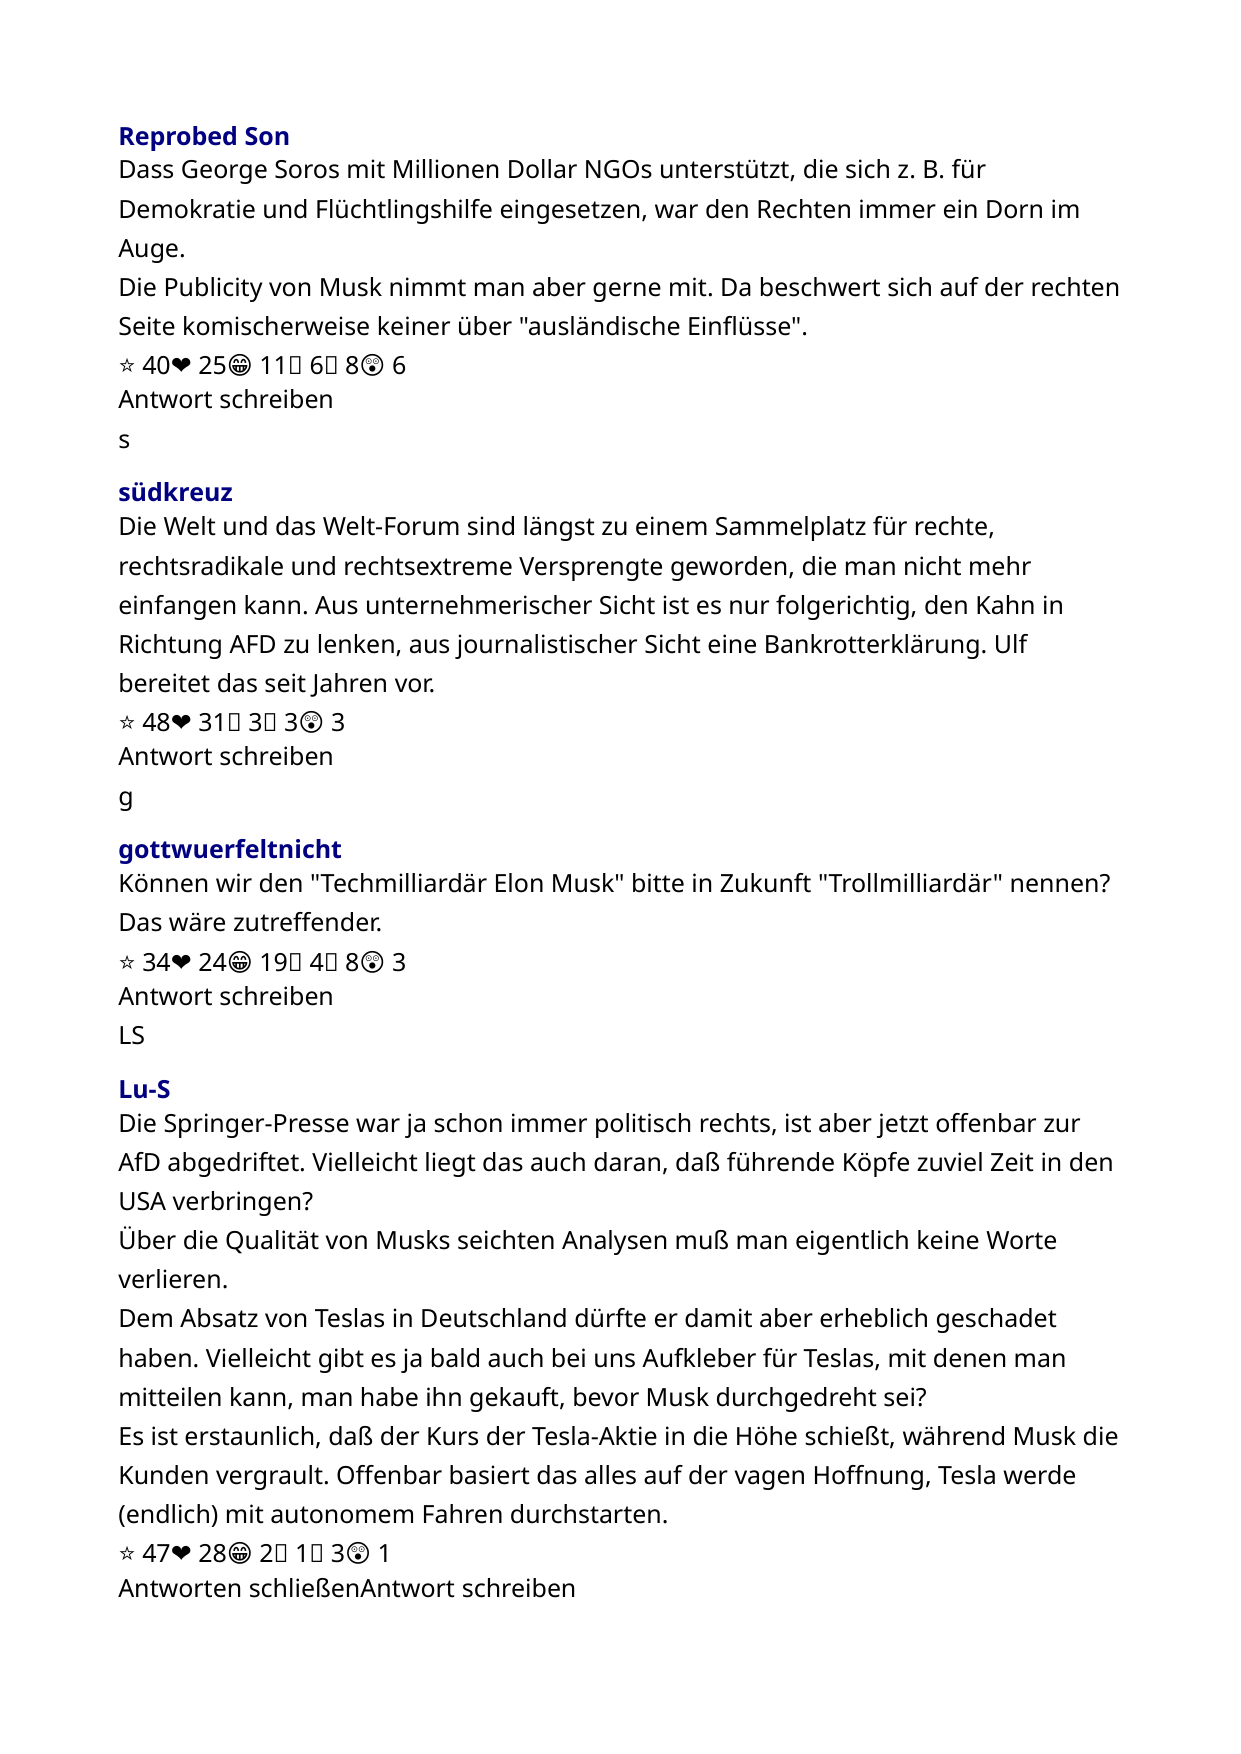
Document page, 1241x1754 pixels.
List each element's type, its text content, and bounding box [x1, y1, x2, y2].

text ⭐️ 48❤️ 31🙁 3🤨 3😲 3 [118, 705, 1122, 739]
text Antwort schreiben [118, 978, 1122, 1012]
text Antwort schreiben [118, 382, 1122, 416]
text Antwort schreiben [118, 739, 1122, 773]
text Dem Absatz von Teslas in Deutschland dürfte er damit aber erheblich geschadet haben. Vielleicht gibt es ja bald auch bei uns Aufkleber für Teslas, mit denen man mitteilen kann, man habe ihn gekauft, bevor Musk durchgedreht sei? [118, 1301, 1122, 1413]
text Die Springer-Presse war ja schon immer politisch rechts, ist aber jetzt offenbar zur AfD abgedriftet. Vielleicht liegt das auch daran, daß führende Köpfe zuviel Zeit in den USA verbringen? [118, 1105, 1122, 1218]
text Die Welt und das Welt-Forum sind längst zu einem Sammelplatz für rechte, rechtsradikale und rechtsextreme Versprengte geworden, die man nicht mehr einfangen kann. Aus unternehmerischer Sicht ist es nur folgerichtig, den Kahn in Richtung AFD zu lenken, aus journalistischer Sicht eine Bankrotterklärung. Ulf bereitet das seit Jahren vor. [118, 509, 1122, 700]
text ⭐️ 47❤️ 28😁 2🙁 1🤨 3😲 1 [118, 1536, 1122, 1570]
text Es ist erstaunlich, daß der Kurs der Tesla-Aktie in die Höhe schießt, während Musk die Kunden vergrault. Offenbar basiert das alles auf der vagen Hoffnung, Tesla werde (endlich) mit autonomem Fahren durchstarten. [118, 1419, 1122, 1531]
subtitle gottwuerfeltnicht [118, 832, 1122, 866]
text Können wir den "Techmilliardär Elon Musk" bitte in Zukunft "Trollmilliardär" nennen? Das wäre zutreffender. [118, 866, 1122, 939]
text ⭐️ 34❤️ 24😁 19🙁 4🤨 8😲 3 [118, 944, 1122, 978]
text ⭐️ 40❤️ 25😁 11🙁 6🤨 8😲 6 [118, 348, 1122, 382]
text Dass George Soros mit Millionen Dollar NGOs unterstützt, die sich z. B. für Demokratie und Flüchtlingshilfe eingesetzen, war den Rechten immer ein Dorn im Auge. [118, 152, 1122, 264]
subtitle südkreuz [118, 475, 1122, 509]
text s [118, 421, 1122, 455]
subtitle Lu-S [118, 1071, 1122, 1105]
text g [118, 778, 1122, 812]
subtitle Reprobed Son [118, 118, 1122, 152]
text Antworten schließenAntwort schreiben [118, 1570, 1122, 1604]
text Über die Qualität von Musks seichten Analysen muß man eigentlich keine Worte verlieren. [118, 1223, 1122, 1296]
text Die Publicity von Musk nimmt man aber gerne mit. Da beschwert sich auf der rechten Seite komischerweise keiner über "ausländische Einflüsse". [118, 270, 1122, 343]
text LS [118, 1017, 1122, 1052]
